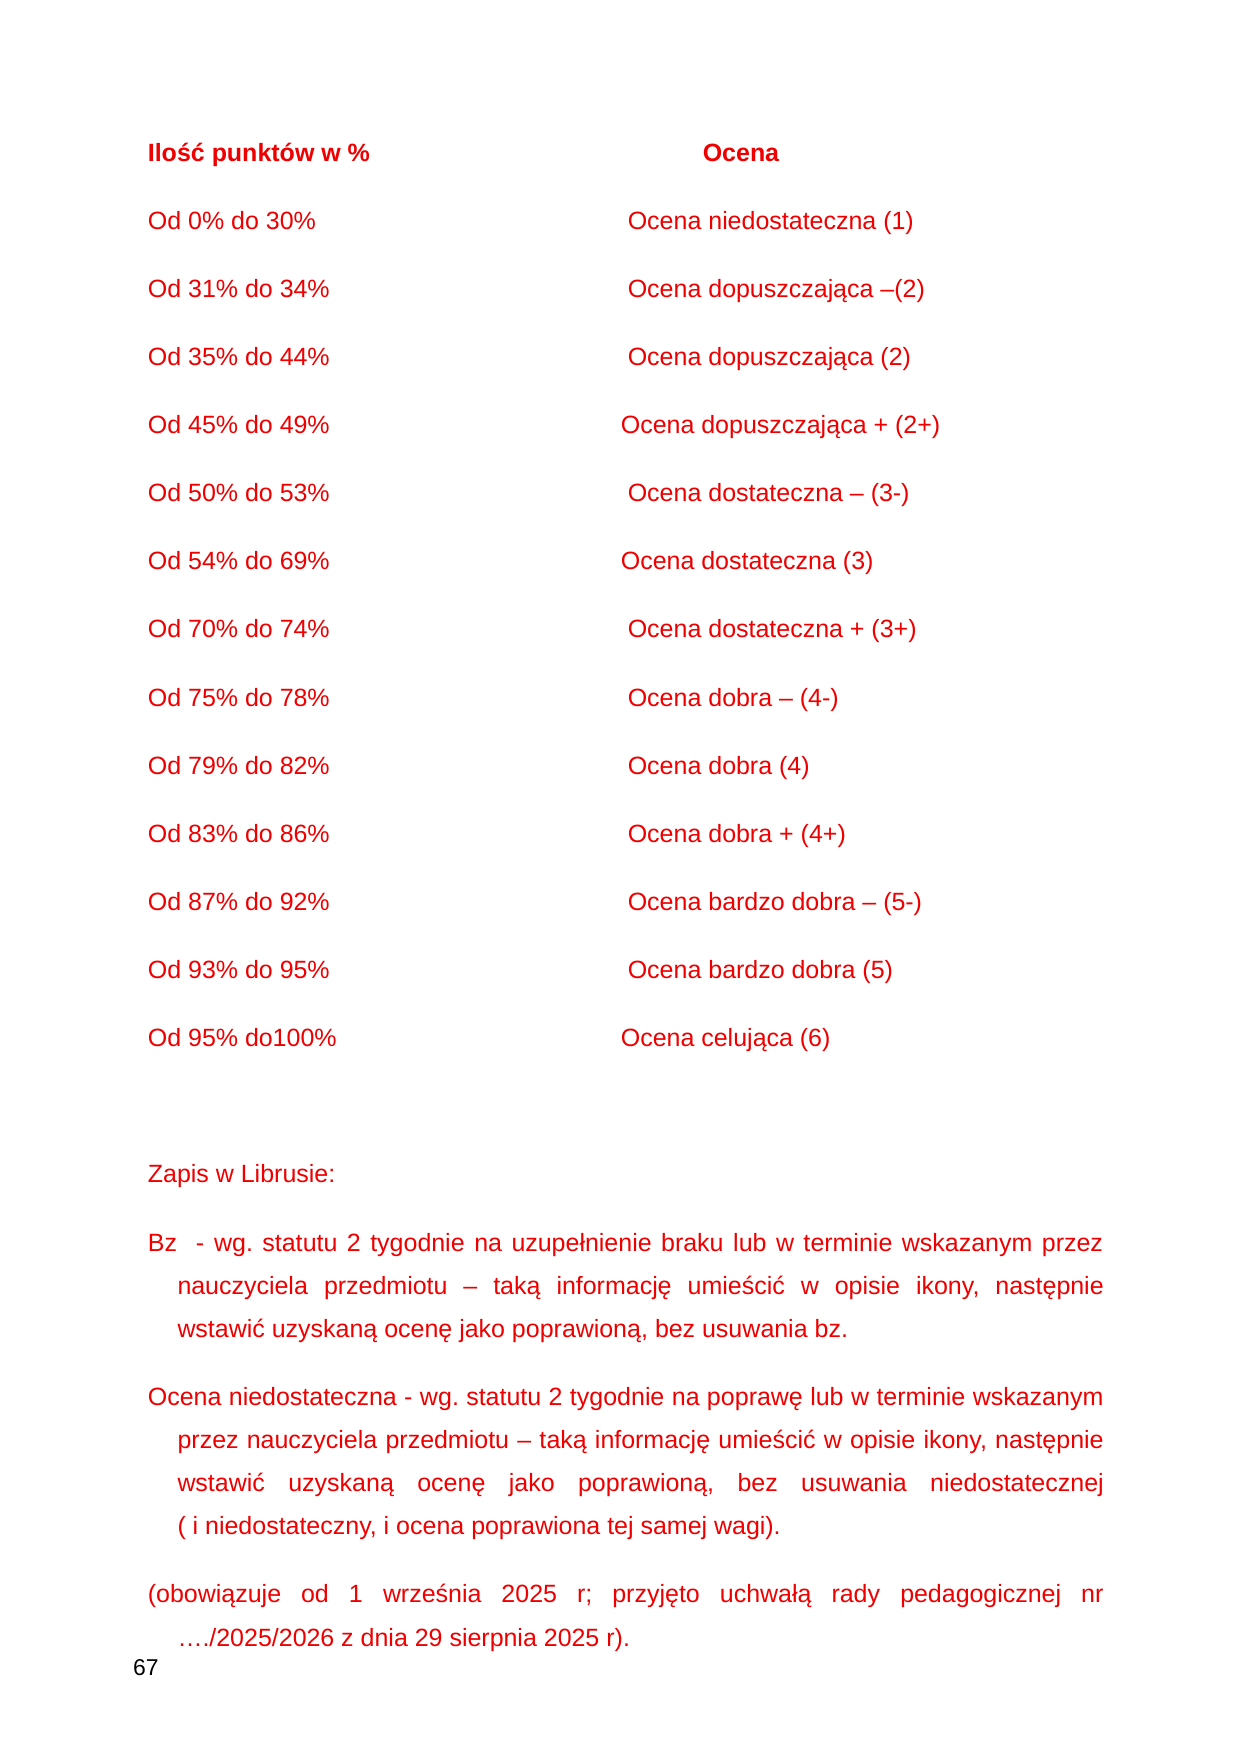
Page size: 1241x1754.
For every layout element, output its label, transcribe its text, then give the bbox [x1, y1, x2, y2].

text Od 93% do 95% Ocena bardzo dobra (5) [148, 955, 1105, 984]
text Od 31% do 34% Ocena dopuszczająca –(2) [148, 274, 1105, 302]
text Od 45% do 49% Ocena dopuszczająca + (2+) [148, 410, 1105, 439]
text (obowiązuje od 1 września 2025 r; przyjęto uchwałą rady pedagogicznej nr …./2025/2026 z dnia 29 sierpnia 2025 r). [148, 1579, 1105, 1651]
text Ocena niedostateczna - wg. statutu 2 tygodnie na poprawę lub w terminie wskazanym przez nauczyciela przedmiotu – taką informację umieścić w opisie ikony, następnie wstawić uzyskaną ocenę jako poprawioną, bez usuwania niedostatecznej ( i niedostateczny, i ocena poprawiona tej samej wagi). [148, 1382, 1105, 1540]
text Od 75% do 78% Ocena dobra – (4-) [148, 682, 1105, 711]
text Od 0% do 30% Ocena niedostateczna (1) [148, 206, 1105, 234]
text Od 54% do 69% Ocena dostateczna (3) [148, 546, 1105, 575]
text Od 50% do 53% Ocena dostateczna – (3-) [148, 478, 1105, 507]
text Od 83% do 86% Ocena dobra + (4+) [148, 819, 1105, 847]
text Od 70% do 74% Ocena dostateczna + (3+) [148, 614, 1105, 643]
list Ilość punktów w % Ocena [148, 137, 1105, 166]
text Bz - wg. statutu 2 tygodnie na uzupełnienie braku lub w terminie wskazanym przez nauczyciela przedmiotu – taką informację umieścić w opisie ikony, następnie wstawić uzyskaną ocenę jako poprawioną, bez usuwania bz. [148, 1227, 1105, 1342]
text Od 79% do 82% Ocena dobra (4) [148, 751, 1105, 779]
text Od 95% do100% Ocena celująca (6) [148, 1023, 1105, 1052]
text Zapis w Librusie: [148, 1159, 1105, 1188]
text Od 35% do 44% Ocena dopuszczająca (2) [148, 342, 1105, 371]
text Od 87% do 92% Ocena bardzo dobra – (5-) [148, 887, 1105, 916]
